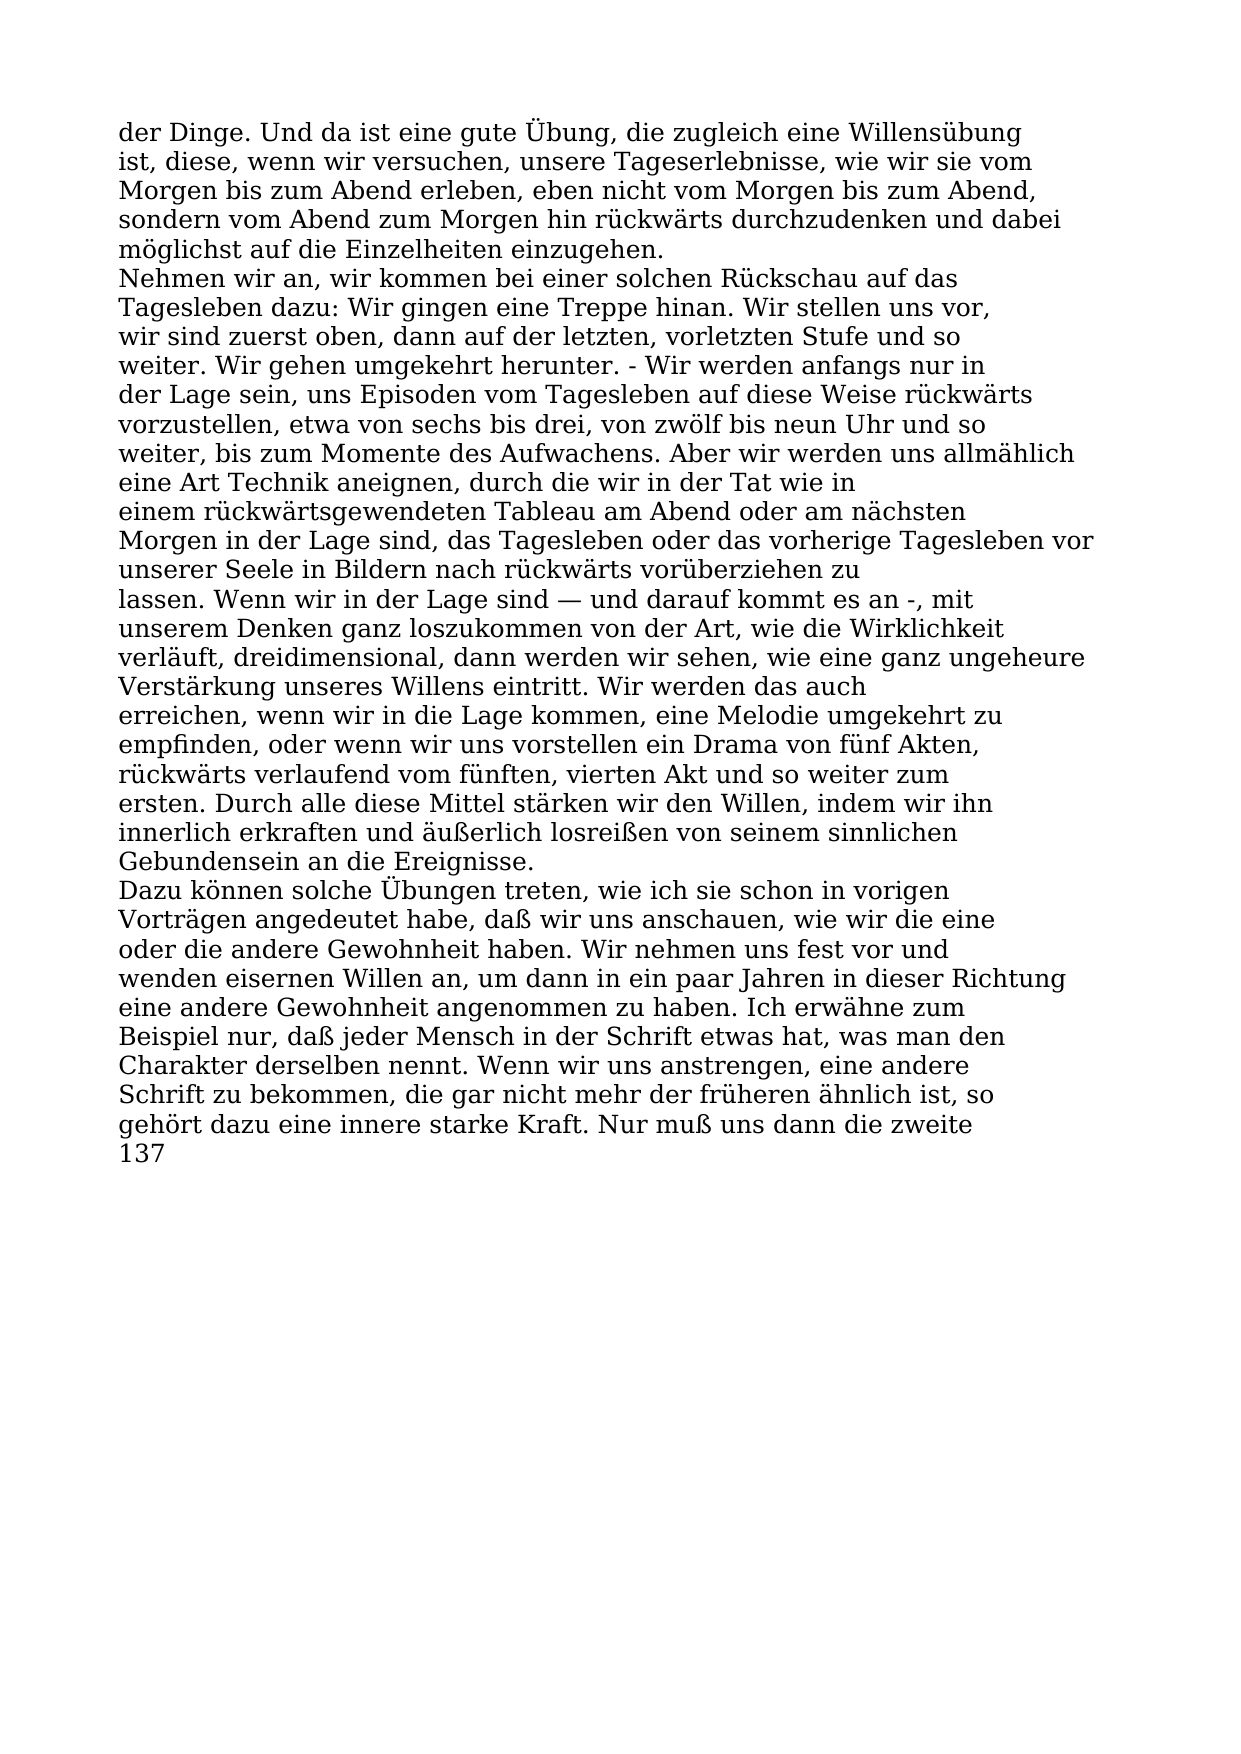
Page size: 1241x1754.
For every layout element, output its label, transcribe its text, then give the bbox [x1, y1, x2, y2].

text vorzustellen, etwa von sechs bis drei, von zwölf bis neun Uhr und so [118, 410, 1122, 439]
text sondern vom Abend zum Morgen hin rückwärts durchzudenken und dabei möglichst auf die Einzelheiten einzugehen. [118, 206, 1122, 264]
text Schrift zu bekommen, die gar nicht mehr der früheren ähnlich ist, so [118, 1081, 1122, 1110]
text einem rückwärtsgewendeten Tableau am Abend oder am nächsten [118, 497, 1122, 526]
text erreichen, wenn wir in die Lage kommen, eine Melodie umgekehrt zu [118, 701, 1122, 731]
text 137 [118, 1139, 1122, 1168]
text gehört dazu eine innere starke Kraft. Nur muß uns dann die zweite [118, 1110, 1122, 1139]
text Vorträgen angedeutet habe, daß wir uns anschauen, wie wir die eine [118, 906, 1122, 935]
text weiter, bis zum Momente des Aufwachens. Aber wir werden uns allmählich eine Art Technik aneignen, durch die wir in der Tat wie in [118, 439, 1122, 497]
text Tagesleben dazu: Wir gingen eine Treppe hinan. Wir stellen uns vor, [118, 293, 1122, 322]
text Morgen in der Lage sind, das Tagesleben oder das vorherige Tagesleben vor unserer Seele in Bildern nach rückwärts vorüberziehen zu [118, 526, 1122, 585]
text der Dinge. Und da ist eine gute Übung, die zugleich eine Willensübung [118, 118, 1122, 147]
text oder die andere Gewohnheit haben. Wir nehmen uns fest vor und [118, 935, 1122, 964]
text unserem Denken ganz loszukommen von der Art, wie die Wirklichkeit [118, 614, 1122, 643]
text Morgen bis zum Abend erleben, eben nicht vom Morgen bis zum Abend, [118, 176, 1122, 206]
text rückwärts verlaufend vom fünften, vierten Akt und so weiter zum [118, 760, 1122, 789]
text verläuft, dreidimensional, dann werden wir sehen, wie eine ganz ungeheure Verstärkung unseres Willens eintritt. Wir werden das auch [118, 643, 1122, 701]
text der Lage sein, uns Episoden vom Tagesleben auf diese Weise rückwärts [118, 381, 1122, 410]
text Dazu können solche Übungen treten, wie ich sie schon in vorigen [118, 876, 1122, 906]
text ist, diese, wenn wir versuchen, unsere Tageserlebnisse, wie wir sie vom [118, 147, 1122, 176]
text Nehmen wir an, wir kommen bei einer solchen Rückschau auf das [118, 264, 1122, 293]
text Beispiel nur, daß jeder Mensch in der Schrift etwas hat, was man den [118, 1022, 1122, 1051]
text ersten. Durch alle diese Mittel stärken wir den Willen, indem wir ihn [118, 789, 1122, 818]
text weiter. Wir gehen umgekehrt herunter. - Wir werden anfangs nur in [118, 351, 1122, 381]
text Charakter derselben nennt. Wenn wir uns anstrengen, eine andere [118, 1051, 1122, 1081]
text innerlich erkraften und äußerlich losreißen von seinem sinnlichen Gebundensein an die Ereignisse. [118, 818, 1122, 876]
text lassen. Wenn wir in der Lage sind — und darauf kommt es an -, mit [118, 585, 1122, 614]
text wenden eisernen Willen an, um dann in ein paar Jahren in dieser Richtung eine andere Gewohnheit angenommen zu haben. Ich erwähne zum [118, 964, 1122, 1022]
text empfinden, oder wenn wir uns vorstellen ein Drama von fünf Akten, [118, 731, 1122, 760]
text wir sind zuerst oben, dann auf der letzten, vorletzten Stufe und so [118, 322, 1122, 351]
